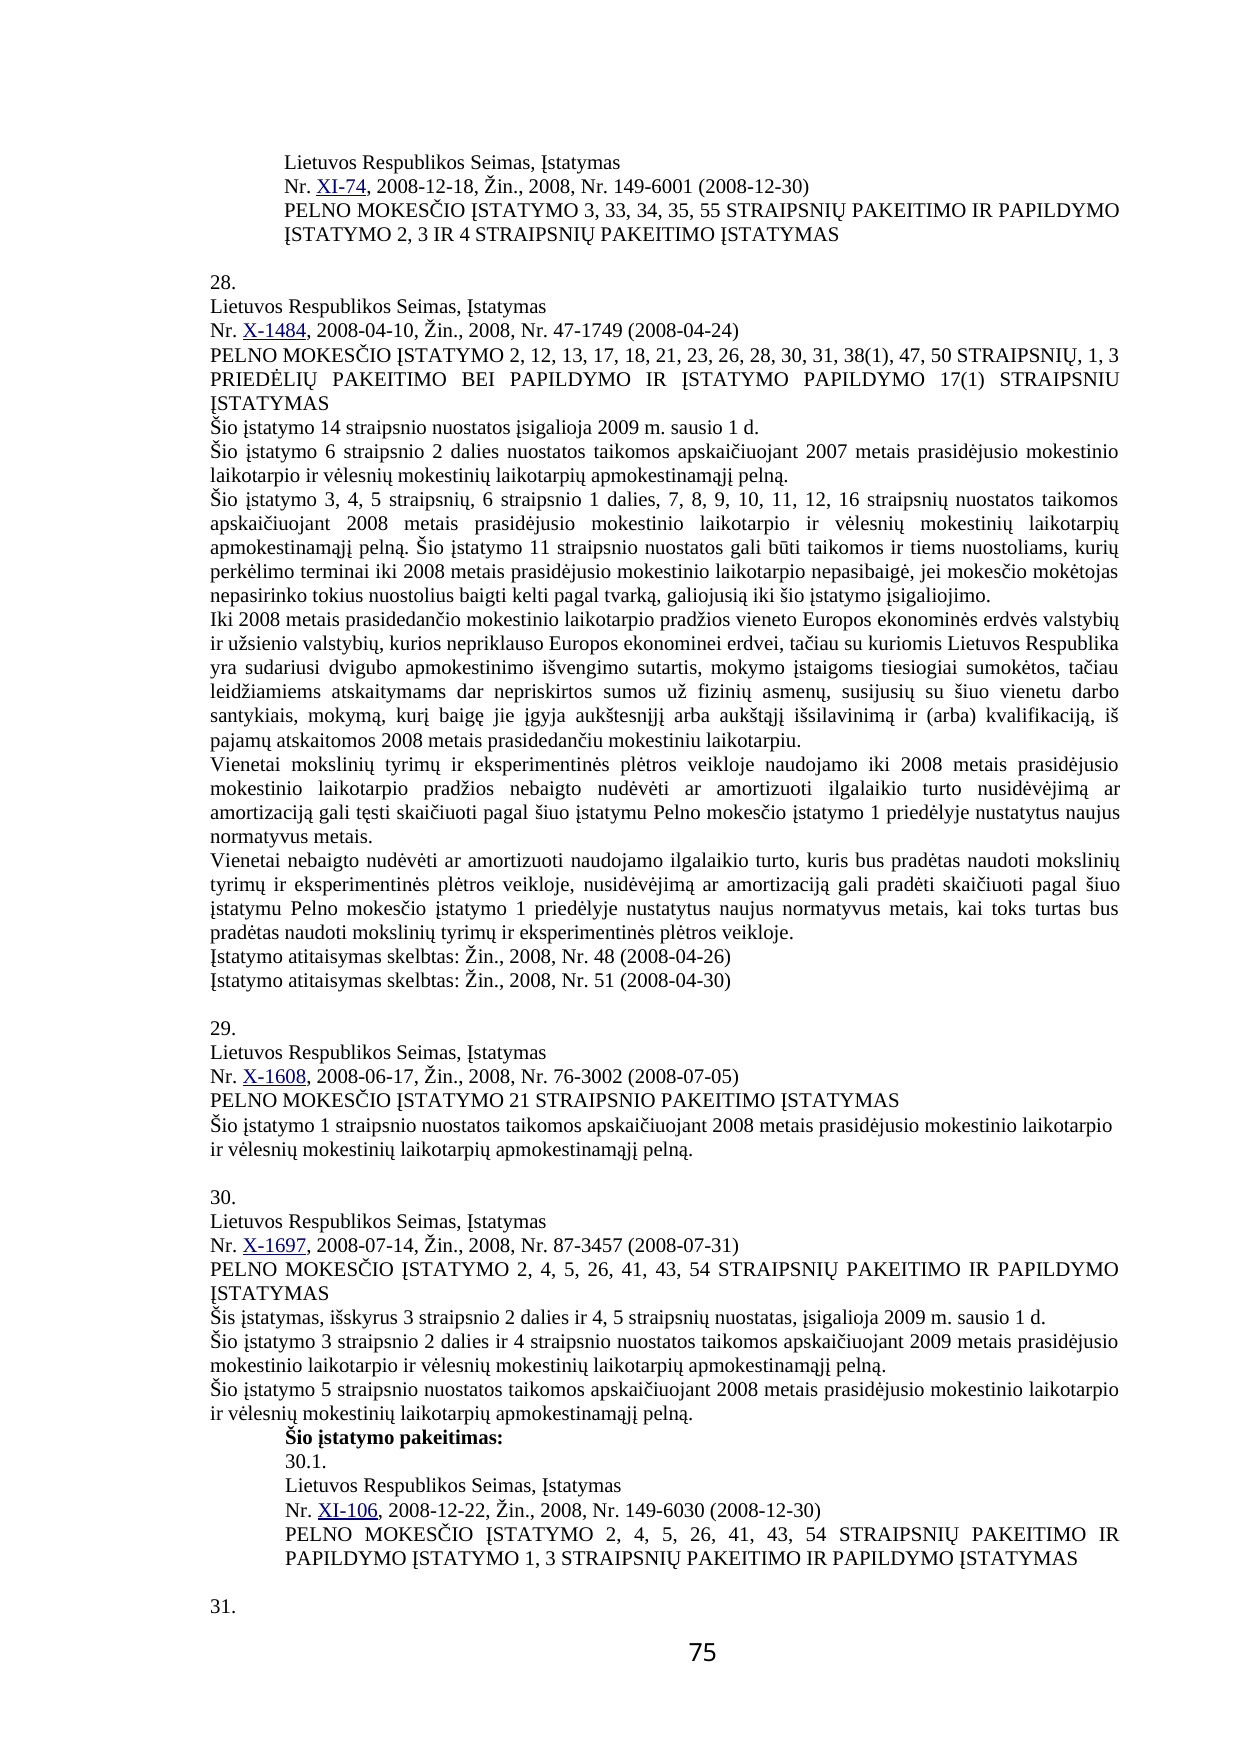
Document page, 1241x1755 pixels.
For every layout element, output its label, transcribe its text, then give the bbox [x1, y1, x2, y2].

text Šio įstatymo 6 straipsnio 2 dalies nuostatos taikomos apskaičiuojant 2007 metais prasidėjusio mokestinio laikotarpio ir vėlesnių mokestinių laikotarpių apmokestinamąjį pelną. [210, 439, 1120, 487]
text Lietuvos Respublikos Seimas, Įstatymas [210, 1040, 1120, 1064]
text Nr. XI-74, 2008-12-18, Žin., 2008, Nr. 149-6001 (2008-12-30) [210, 174, 1120, 198]
text 29. [210, 1016, 1120, 1040]
text 30. [210, 1185, 1120, 1209]
text Vienetai mokslinių tyrimų ir eksperimentinės plėtros veikloje naudojamo iki 2008 metais prasidėjusio mokestinio laikotarpio pradžios nebaigto nudėvėti ar amortizuoti ilgalaikio turto nusidėvėjimą ar amortizaciją gali tęsti skaičiuoti pagal šiuo įstatymu Pelno mokesčio įstatymo 1 priedėlyje nustatytus naujus normatyvus metais. [210, 752, 1120, 848]
text Nr. XI-106, 2008-12-22, Žin., 2008, Nr. 149-6030 (2008-12-30) [210, 1497, 1120, 1522]
text PELNO MOKESČIO ĮSTATYMO 21 STRAIPSNIO PAKEITIMO ĮSTATYMAS [210, 1088, 1120, 1112]
text Šio įstatymo 5 straipsnio nuostatos taikomos apskaičiuojant 2008 metais prasidėjusio mokestinio laikotarpio ir vėlesnių mokestinių laikotarpių apmokestinamąjį pelną. [210, 1377, 1120, 1425]
text Šis įstatymas, išskyrus 3 straipsnio 2 dalies ir 4, 5 straipsnių nuostatas, įsigalioja 2009 m. sausio 1 d. [210, 1305, 1120, 1329]
text PELNO MOKESČIO ĮSTATYMO 2, 4, 5, 26, 41, 43, 54 STRAIPSNIŲ PAKEITIMO IR PAPILDYMO ĮSTATYMAS [210, 1257, 1120, 1305]
text Nr. X-1697, 2008-07-14, Žin., 2008, Nr. 87-3457 (2008-07-31) [210, 1233, 1120, 1257]
text Lietuvos Respublikos Seimas, Įstatymas [210, 150, 1120, 174]
text Įstatymo atitaisymas skelbtas: Žin., 2008, Nr. 51 (2008-04-30) [210, 968, 1120, 992]
text Iki 2008 metais prasidedančio mokestinio laikotarpio pradžios vieneto Europos ekonominės erdvės valstybių ir užsienio valstybių, kurios nepriklauso Europos ekonominei erdvei, tačiau su kuriomis Lietuvos Respublika yra sudariusi dvigubo apmokestinimo išvengimo sutartis, mokymo įstaigoms tiesiogiai sumokėtos, tačiau leidžiamiems atskaitymams dar nepriskirtos sumos už fizinių asmenų, susijusių su šiuo vienetu darbo santykiais, mokymą, kurį baigę jie įgyja aukštesnįjį arba aukštąjį išsilavinimą ir (arba) kvalifikaciją, iš pajamų atskaitomos 2008 metais prasidedančiu mokestiniu laikotarpiu. [210, 607, 1120, 752]
text PELNO MOKESČIO ĮSTATYMO 2, 4, 5, 26, 41, 43, 54 STRAIPSNIŲ PAKEITIMO IR PAPILDYMO ĮSTATYMO 1, 3 STRAIPSNIŲ PAKEITIMO IR PAPILDYMO ĮSTATYMAS [285, 1522, 1120, 1570]
text Nr. X-1608, 2008-06-17, Žin., 2008, Nr. 76-3002 (2008-07-05) [210, 1064, 1120, 1088]
text 28. [210, 270, 1120, 294]
text Vienetai nebaigto nudėvėti ar amortizuoti naudojamo ilgalaikio turto, kuris bus pradėtas naudoti mokslinių tyrimų ir eksperimentinės plėtros veikloje, nusidėvėjimą ar amortizaciją gali pradėti skaičiuoti pagal šiuo įstatymu Pelno mokesčio įstatymo 1 priedėlyje nustatytus naujus normatyvus metais, kai toks turtas bus pradėtas naudoti mokslinių tyrimų ir eksperimentinės plėtros veikloje. [210, 848, 1120, 944]
text Įstatymo atitaisymas skelbtas: Žin., 2008, Nr. 48 (2008-04-26) [210, 944, 1120, 968]
text Šio įstatymo 3, 4, 5 straipsnių, 6 straipsnio 1 dalies, 7, 8, 9, 10, 11, 12, 16 straipsnių nuostatos taikomos apskaičiuojant 2008 metais prasidėjusio mokestinio laikotarpio ir vėlesnių mokestinių laikotarpių apmokestinamąjį pelną. Šio įstatymo 11 straipsnio nuostatos gali būti taikomos ir tiems nuostoliams, kurių perkėlimo terminai iki 2008 metais prasidėjusio mokestinio laikotarpio nepasibaigė, jei mokesčio mokėtojas nepasirinko tokius nuostolius baigti kelti pagal tvarką, galiojusią iki šio įstatymo įsigaliojimo. [210, 487, 1120, 607]
text 30.1. [210, 1449, 1120, 1473]
text Lietuvos Respublikos Seimas, Įstatymas [210, 1209, 1120, 1233]
text PELNO MOKESČIO ĮSTATYMO 3, 33, 34, 35, 55 STRAIPSNIŲ PAKEITIMO IR PAPILDYMO ĮSTATYMO 2, 3 IR 4 STRAIPSNIŲ PAKEITIMO ĮSTATYMAS [284, 198, 1120, 246]
text Lietuvos Respublikos Seimas, Įstatymas [210, 294, 1120, 318]
text Šio įstatymo 14 straipsnio nuostatos įsigalioja 2009 m. sausio 1 d. [210, 415, 1120, 439]
text Nr. X-1484, 2008-04-10, Žin., 2008, Nr. 47-1749 (2008-04-24) [210, 318, 1120, 342]
text Šio įstatymo 3 straipsnio 2 dalies ir 4 straipsnio nuostatos taikomos apskaičiuojant 2009 metais prasidėjusio mokestinio laikotarpio ir vėlesnių mokestinių laikotarpių apmokestinamąjį pelną. [210, 1329, 1120, 1377]
text PELNO MOKESČIO ĮSTATYMO 2, 12, 13, 17, 18, 21, 23, 26, 28, 30, 31, 38(1), 47, 50 STRAIPSNIŲ, 1, 3 PRIEDĖLIŲ PAKEITIMO BEI PAPILDYMO IR ĮSTATYMO PAPILDYMO 17(1) STRAIPSNIU ĮSTATYMAS [210, 342, 1120, 415]
text 31. [210, 1594, 1120, 1618]
text Šio įstatymo 1 straipsnio nuostatos taikomos apskaičiuojant 2008 metais prasidėjusio mokestinio laikotarpio ir vėlesnių mokestinių laikotarpių apmokestinamąjį pelną. [210, 1112, 1120, 1161]
text Lietuvos Respublikos Seimas, Įstatymas [210, 1473, 1120, 1497]
text Šio įstatymo pakeitimas: [210, 1425, 1120, 1449]
